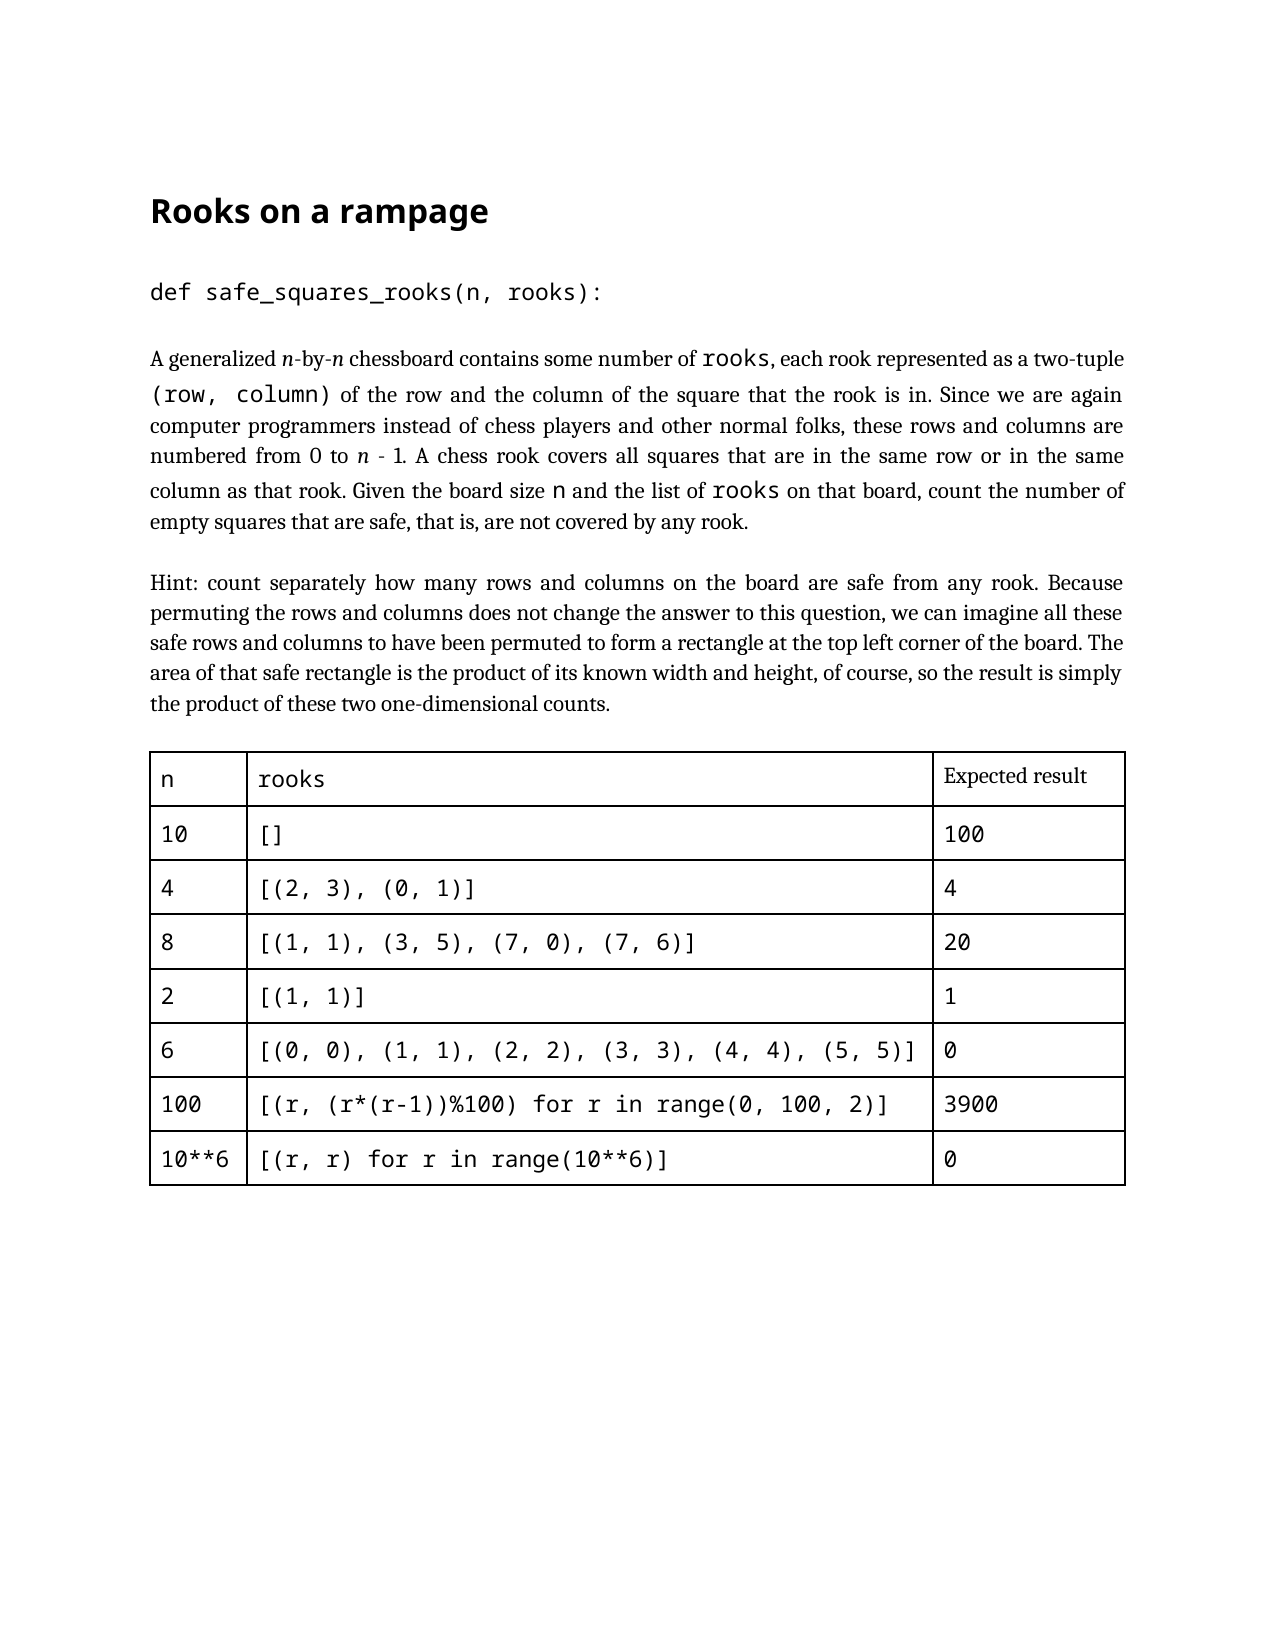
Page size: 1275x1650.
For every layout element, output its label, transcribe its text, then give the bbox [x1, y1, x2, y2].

table_header Expected result [934, 753, 1124, 805]
table_cell 8 [151, 915, 246, 967]
table_cell 10**6 [151, 1132, 246, 1184]
table_cell 100 [934, 807, 1124, 859]
table_cell 2 [151, 970, 246, 1022]
table_cell [(0, 0), (1, 1), (2, 2), (3, 3), (4, 4), (5, 5)] [248, 1024, 932, 1076]
table_cell [(r, (r*(r-1))%100) for r in range(0, 100, 2)] [248, 1078, 932, 1130]
table_cell 0 [934, 1132, 1124, 1184]
text A generalized n-by-n chessboard contains some number of rooks, each rook represented as a two-tuple (row, column) of the row and the column of the square that the rook is in. Since we are again computer programmers instead of chess players and other normal folks, these rows and columns are numbered from 0 to n - 1. A chess rook covers all squares that are in the same row or in the same column as that rook. Given the board size n and the list of rooks on that board, count the number of empty squares that are safe, that is, are not covered by any rook. [150, 342, 1125, 536]
table_cell 10 [151, 807, 246, 859]
table_cell 20 [934, 915, 1124, 967]
table_cell 100 [151, 1078, 246, 1130]
table_cell [(1, 1)] [248, 970, 932, 1022]
table_header rooks [248, 753, 932, 805]
subtitle Rooks on a rampage [150, 187, 1125, 233]
table_cell 6 [151, 1024, 246, 1076]
table_cell [(2, 3), (0, 1)] [248, 861, 932, 913]
text def safe_squares_rooks(n, rooks): [150, 276, 1125, 307]
table_cell [(1, 1), (3, 5), (7, 0), (7, 6)] [248, 915, 932, 967]
table_cell 4 [934, 861, 1124, 913]
table_cell [] [248, 807, 932, 859]
table_cell 1 [934, 970, 1124, 1022]
table_header n [151, 753, 246, 805]
table_cell 3900 [934, 1078, 1124, 1130]
table_cell 4 [151, 861, 246, 913]
text Hint: count separately how many rows and columns on the board are safe from any rook. Because permuting the rows and columns does not change the answer to this question, we can imagine all these safe rows and columns to have been permuted to form a rectangle at the top left corner of the board. The area of that safe rectangle is the product of its known width and height, of course, so the result is simply the product of these two one-dimensional counts. [150, 569, 1125, 717]
table_cell 0 [934, 1024, 1124, 1076]
table_cell [(r, r) for r in range(10**6)] [248, 1132, 932, 1184]
